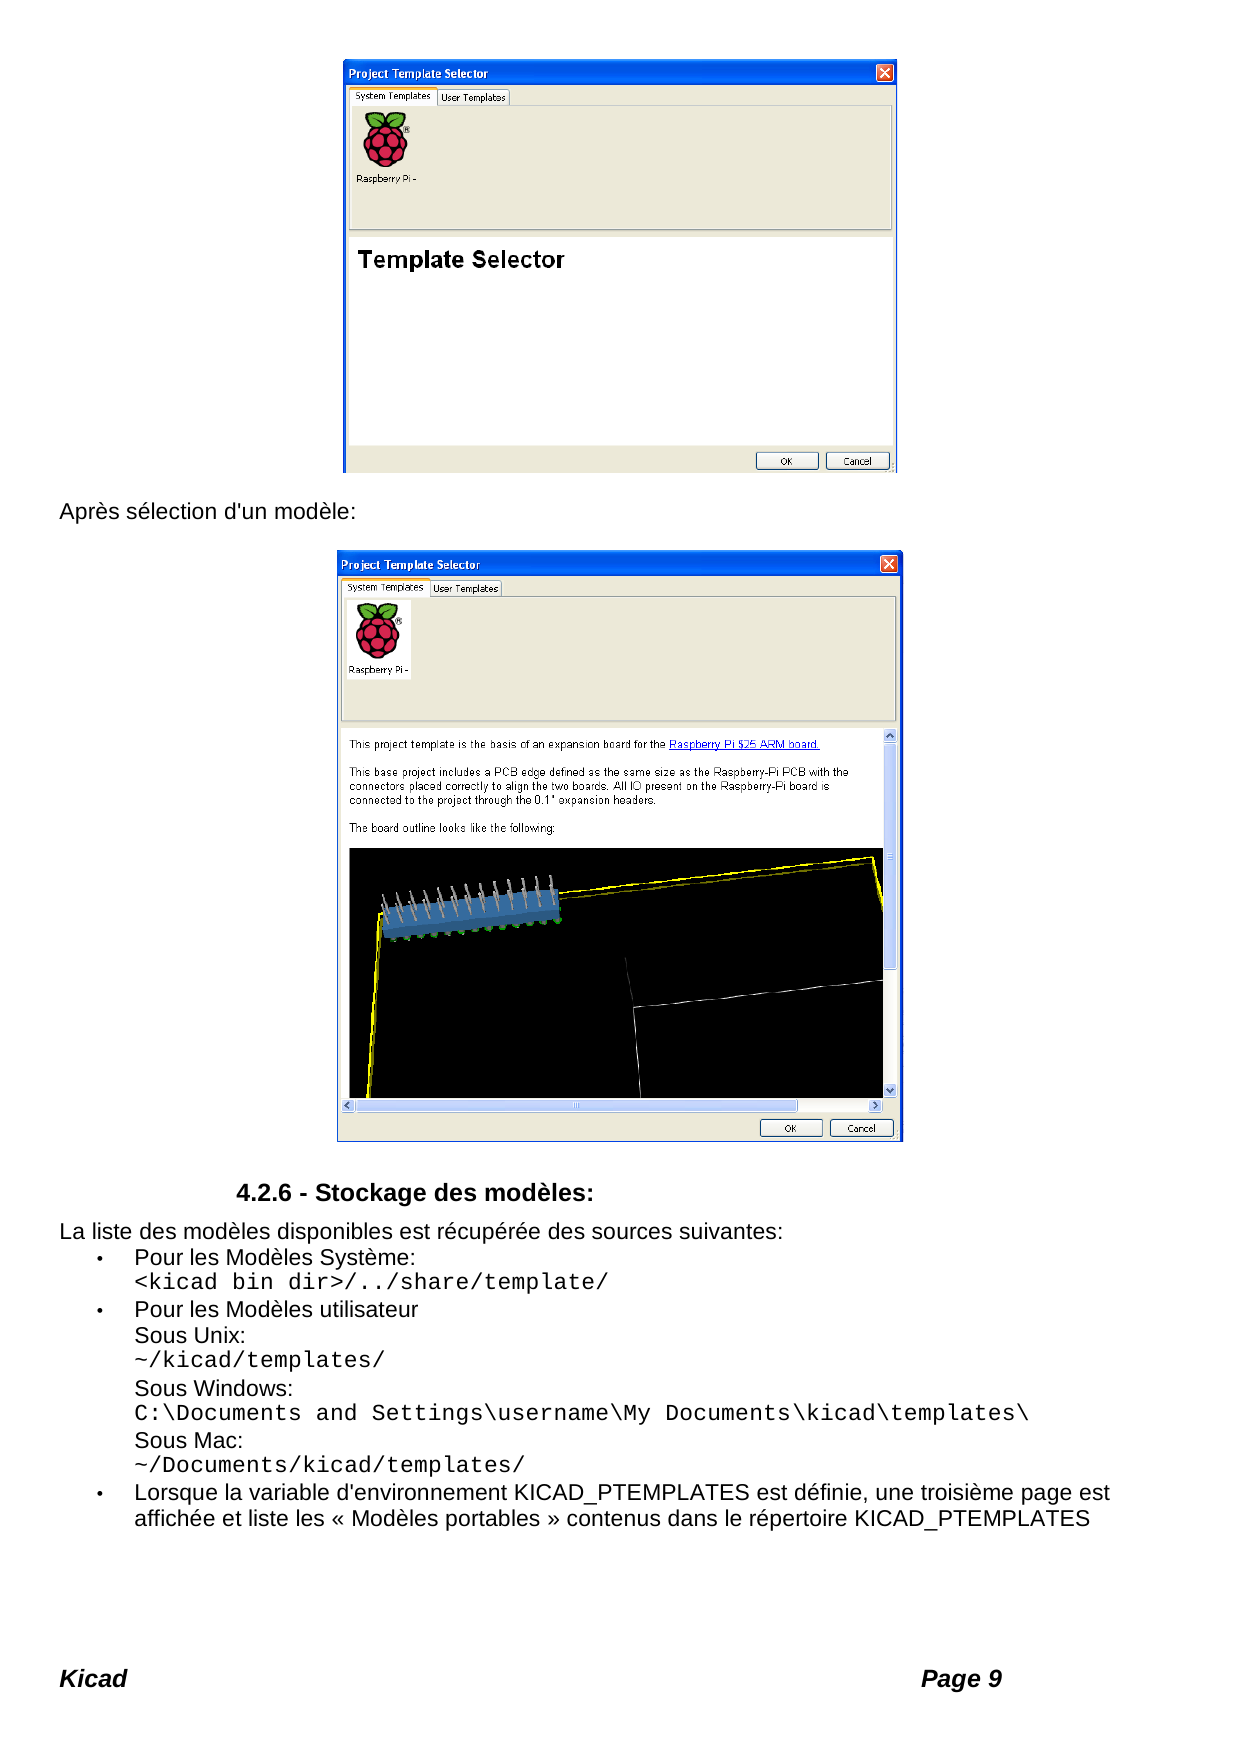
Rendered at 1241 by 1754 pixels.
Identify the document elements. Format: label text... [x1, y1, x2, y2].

text La liste des modèles disponibles est récupérée des sources suivantes: [59, 1219, 1181, 1245]
list Pour les Modèles Système: <kicad bin dir>/../share/template/ [97, 1245, 1181, 1297]
list Pour les Modèles utilisateur Sous Unix: ~/kicad/templates/ Sous Windows: C:\Documents and Settings\username\My Documents\kicad\templates\ Sous Mac: ~/Documents/kicad/templates/ [97, 1297, 1181, 1479]
picture [343, 59, 898, 473]
subtitle Stockage des modèles: [162, 1179, 1181, 1207]
picture [337, 550, 904, 1142]
list Lorsque la variable d'environnement KICAD_PTEMPLATES est définie, une troisième page est affichée et liste les « Modèles portables » contenus dans le répertoire KICAD_PTEMPLATES [97, 1479, 1181, 1531]
text Après sélection d'un modèle: [59, 498, 1181, 524]
